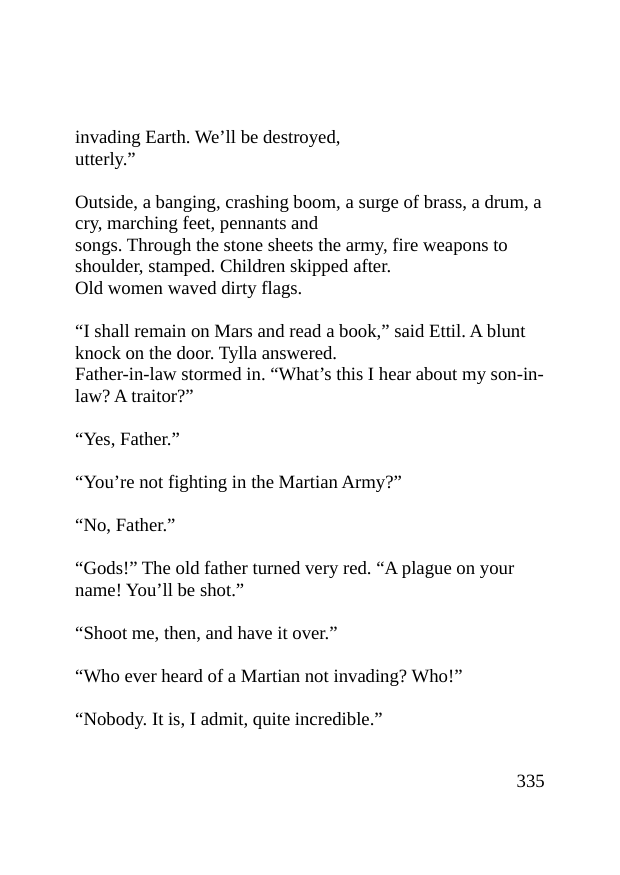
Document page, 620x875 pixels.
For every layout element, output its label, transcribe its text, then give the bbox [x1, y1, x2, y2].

text invading Earth. We’ll be destroyed, utterly.” Outside, a banging, crashing boom, a surge of brass, a drum, a cry, marching feet, pennants and songs. Through the stone sheets the army, fire weapons to shoulder, stamped. Children skipped after. Old women waved dirty flags. “I shall remain on Mars and read a book,” said Ettil. A blunt knock on the door. Tylla answered. Father-in-law stormed in. “What’s this I hear about my son-in-law? A traitor?” “Yes, Father.” “You’re not fighting in the Martian Army?” “No, Father.” “Gods!” The old father turned very red. “A plague on your name! You’ll be shot.” “Shoot me, then, and have it over.” “Who ever heard of a Martian not invading? Who!” “Nobody. It is, I admit, quite incredible.” [75, 126, 544, 730]
